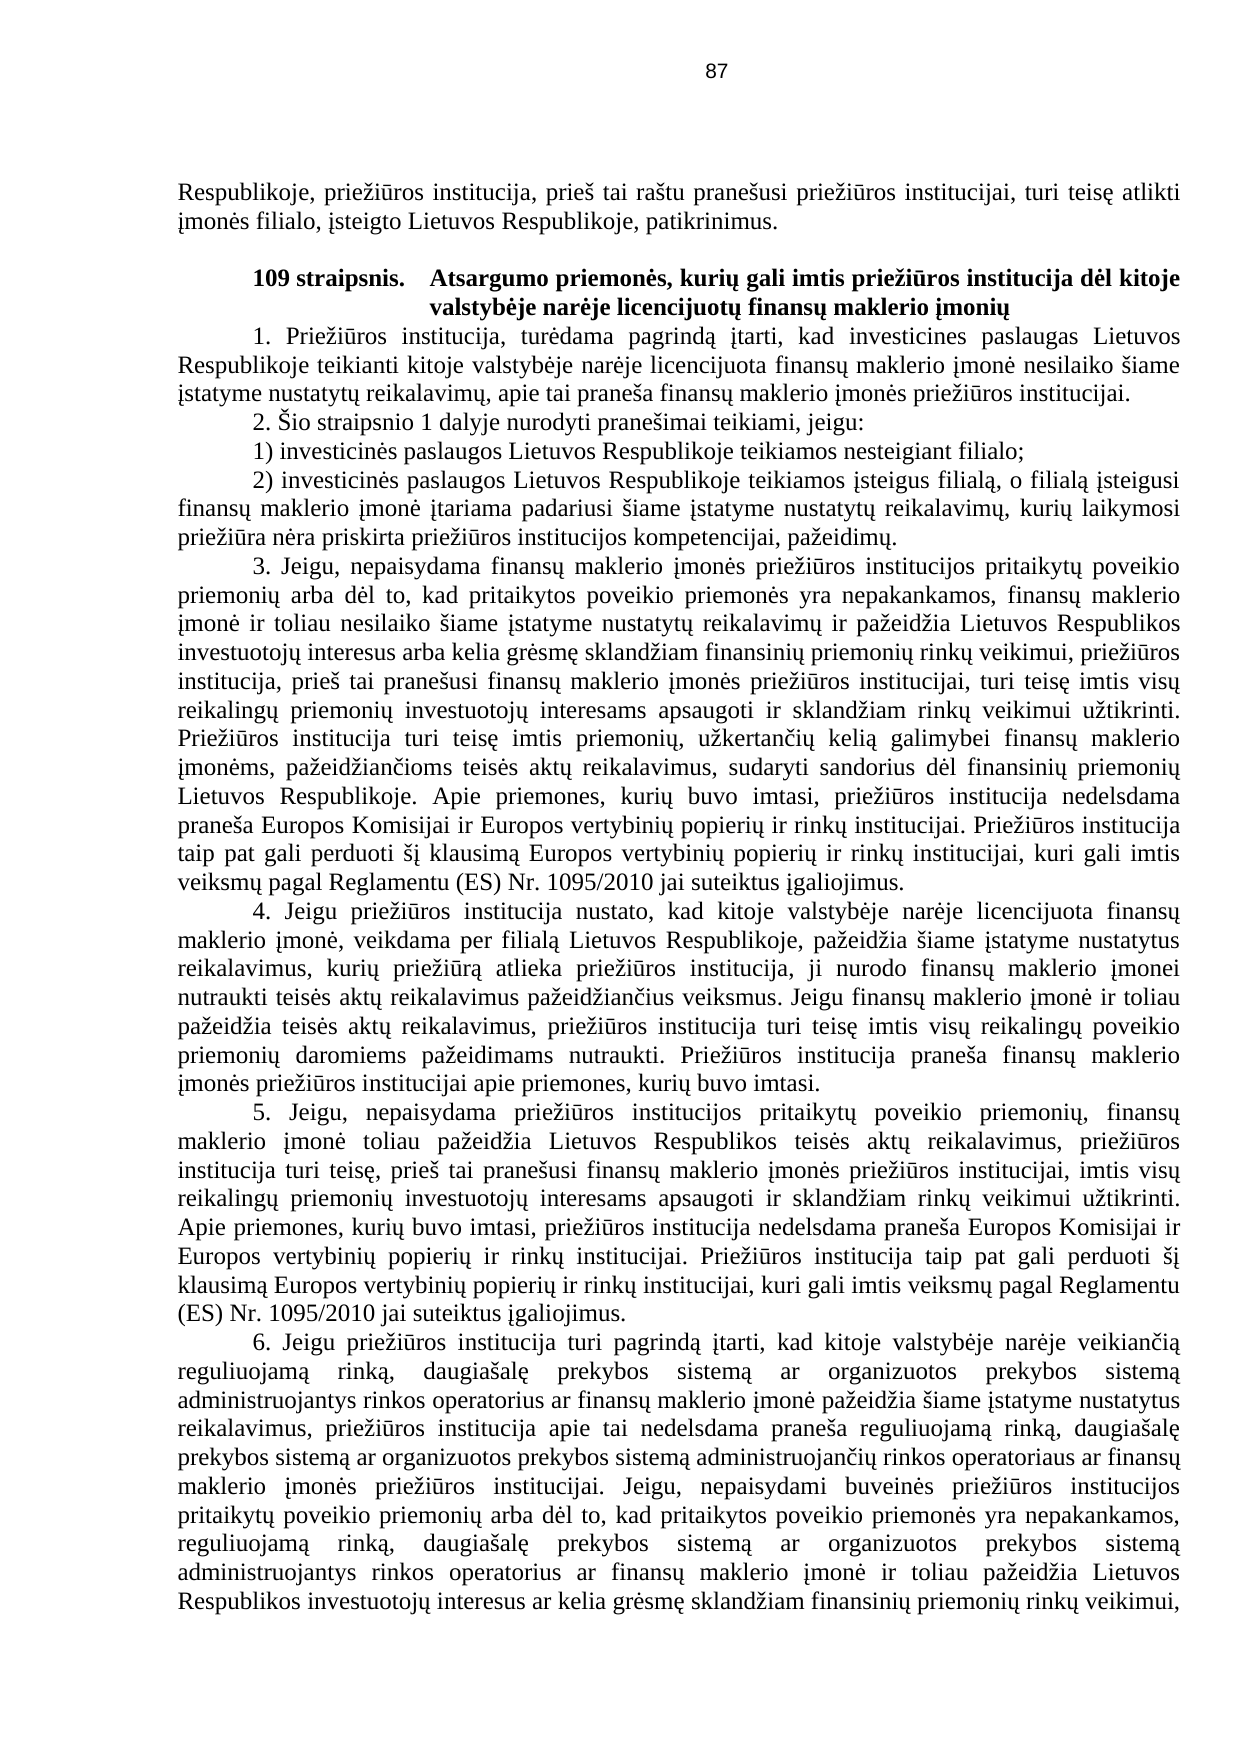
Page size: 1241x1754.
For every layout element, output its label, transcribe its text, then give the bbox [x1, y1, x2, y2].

text 5. Jeigu, nepaisydama priežiūros institucijos pritaikytų poveikio priemonių, finansų maklerio įmonė toliau pažeidžia Lietuvos Respublikos teisės aktų reikalavimus, priežiūros institucija turi teisę, prieš tai pranešusi finansų maklerio įmonės priežiūros institucijai, imtis visų reikalingų priemonių investuotojų interesams apsaugoti ir sklandžiam rinkų veikimui užtikrinti. Apie priemones, kurių buvo imtasi, priežiūros institucija nedelsdama praneša Europos Komisijai ir Europos vertybinių popierių ir rinkų institucijai. Priežiūros institucija taip pat gali perduoti šį klausimą Europos vertybinių popierių ir rinkų institucijai, kuri gali imtis veiksmų pagal Reglamentu (ES) Nr. 1095/2010 jai suteiktus įgaliojimus. [177, 1097, 1181, 1327]
text 109 straipsnis. Atsargumo priemonės, kurių gali imtis priežiūros institucija dėl kitoje valstybėje narėje licencijuotų finansų maklerio įmonių [252, 263, 1181, 321]
text 2. Šio straipsnio 1 dalyje nurodyti pranešimai teikiami, jeigu: [177, 407, 1181, 436]
text 2) investicinės paslaugos Lietuvos Respublikoje teikiamos įsteigus filialą, o filialą įsteigusi finansų maklerio įmonė įtariama padariusi šiame įstatyme nustatytų reikalavimų, kurių laikymosi priežiūra nėra priskirta priežiūros institucijos kompetencijai, pažeidimų. [177, 465, 1181, 551]
text 1. Priežiūros institucija, turėdama pagrindą įtarti, kad investicines paslaugas Lietuvos Respublikoje teikianti kitoje valstybėje narėje licencijuota finansų maklerio įmonė nesilaiko šiame įstatyme nustatytų reikalavimų, apie tai praneša finansų maklerio įmonės priežiūros institucijai. [177, 321, 1181, 407]
text 3. Jeigu, nepaisydama finansų maklerio įmonės priežiūros institucijos pritaikytų poveikio priemonių arba dėl to, kad pritaikytos poveikio priemonės yra nepakankamos, finansų maklerio įmonė ir toliau nesilaiko šiame įstatyme nustatytų reikalavimų ir pažeidžia Lietuvos Respublikos investuotojų interesus arba kelia grėsmę sklandžiam finansinių priemonių rinkų veikimui, priežiūros institucija, prieš tai pranešusi finansų maklerio įmonės priežiūros institucijai, turi teisę imtis visų reikalingų priemonių investuotojų interesams apsaugoti ir sklandžiam rinkų veikimui užtikrinti. Priežiūros institucija turi teisę imtis priemonių, užkertančių kelią galimybei finansų maklerio įmonėms, pažeidžiančioms teisės aktų reikalavimus, sudaryti sandorius dėl finansinių priemonių Lietuvos Respublikoje. Apie priemones, kurių buvo imtasi, priežiūros institucija nedelsdama praneša Europos Komisijai ir Europos vertybinių popierių ir rinkų institucijai. Priežiūros institucija taip pat gali perduoti šį klausimą Europos vertybinių popierių ir rinkų institucijai, kuri gali imtis veiksmų pagal Reglamentu (ES) Nr. 1095/2010 jai suteiktus įgaliojimus. [177, 551, 1181, 896]
text 6. Jeigu priežiūros institucija turi pagrindą įtarti, kad kitoje valstybėje narėje veikiančią reguliuojamą rinką, daugiašalę prekybos sistemą ar organizuotos prekybos sistemą administruojantys rinkos operatorius ar finansų maklerio įmonė pažeidžia šiame įstatyme nustatytus reikalavimus, priežiūros institucija apie tai nedelsdama praneša reguliuojamą rinką, daugiašalę prekybos sistemą ar organizuotos prekybos sistemą administruojančių rinkos operatoriaus ar finansų maklerio įmonės priežiūros institucijai. Jeigu, nepaisydami buveinės priežiūros institucijos pritaikytų poveikio priemonių arba dėl to, kad pritaikytos poveikio priemonės yra nepakankamos, reguliuojamą rinką, daugiašalę prekybos sistemą ar organizuotos prekybos sistemą administruojantys rinkos operatorius ar finansų maklerio įmonė ir toliau pažeidžia Lietuvos Respublikos investuotojų interesus ar kelia grėsmę sklandžiam finansinių priemonių rinkų veikimui, [177, 1327, 1181, 1615]
text Respublikoje, priežiūros institucija, prieš tai raštu pranešusi priežiūros institucijai, turi teisę atlikti įmonės filialo, įsteigto Lietuvos Respublikoje, patikrinimus. [177, 177, 1181, 235]
text 4. Jeigu priežiūros institucija nustato, kad kitoje valstybėje narėje licencijuota finansų maklerio įmonė, veikdama per filialą Lietuvos Respublikoje, pažeidžia šiame įstatyme nustatytus reikalavimus, kurių priežiūrą atlieka priežiūros institucija, ji nurodo finansų maklerio įmonei nutraukti teisės aktų reikalavimus pažeidžiančius veiksmus. Jeigu finansų maklerio įmonė ir toliau pažeidžia teisės aktų reikalavimus, priežiūros institucija turi teisę imtis visų reikalingų poveikio priemonių daromiems pažeidimams nutraukti. Priežiūros institucija praneša finansų maklerio įmonės priežiūros institucijai apie priemones, kurių buvo imtasi. [177, 896, 1181, 1097]
text 1) investicinės paslaugos Lietuvos Respublikoje teikiamos nesteigiant filialo; [177, 436, 1181, 465]
